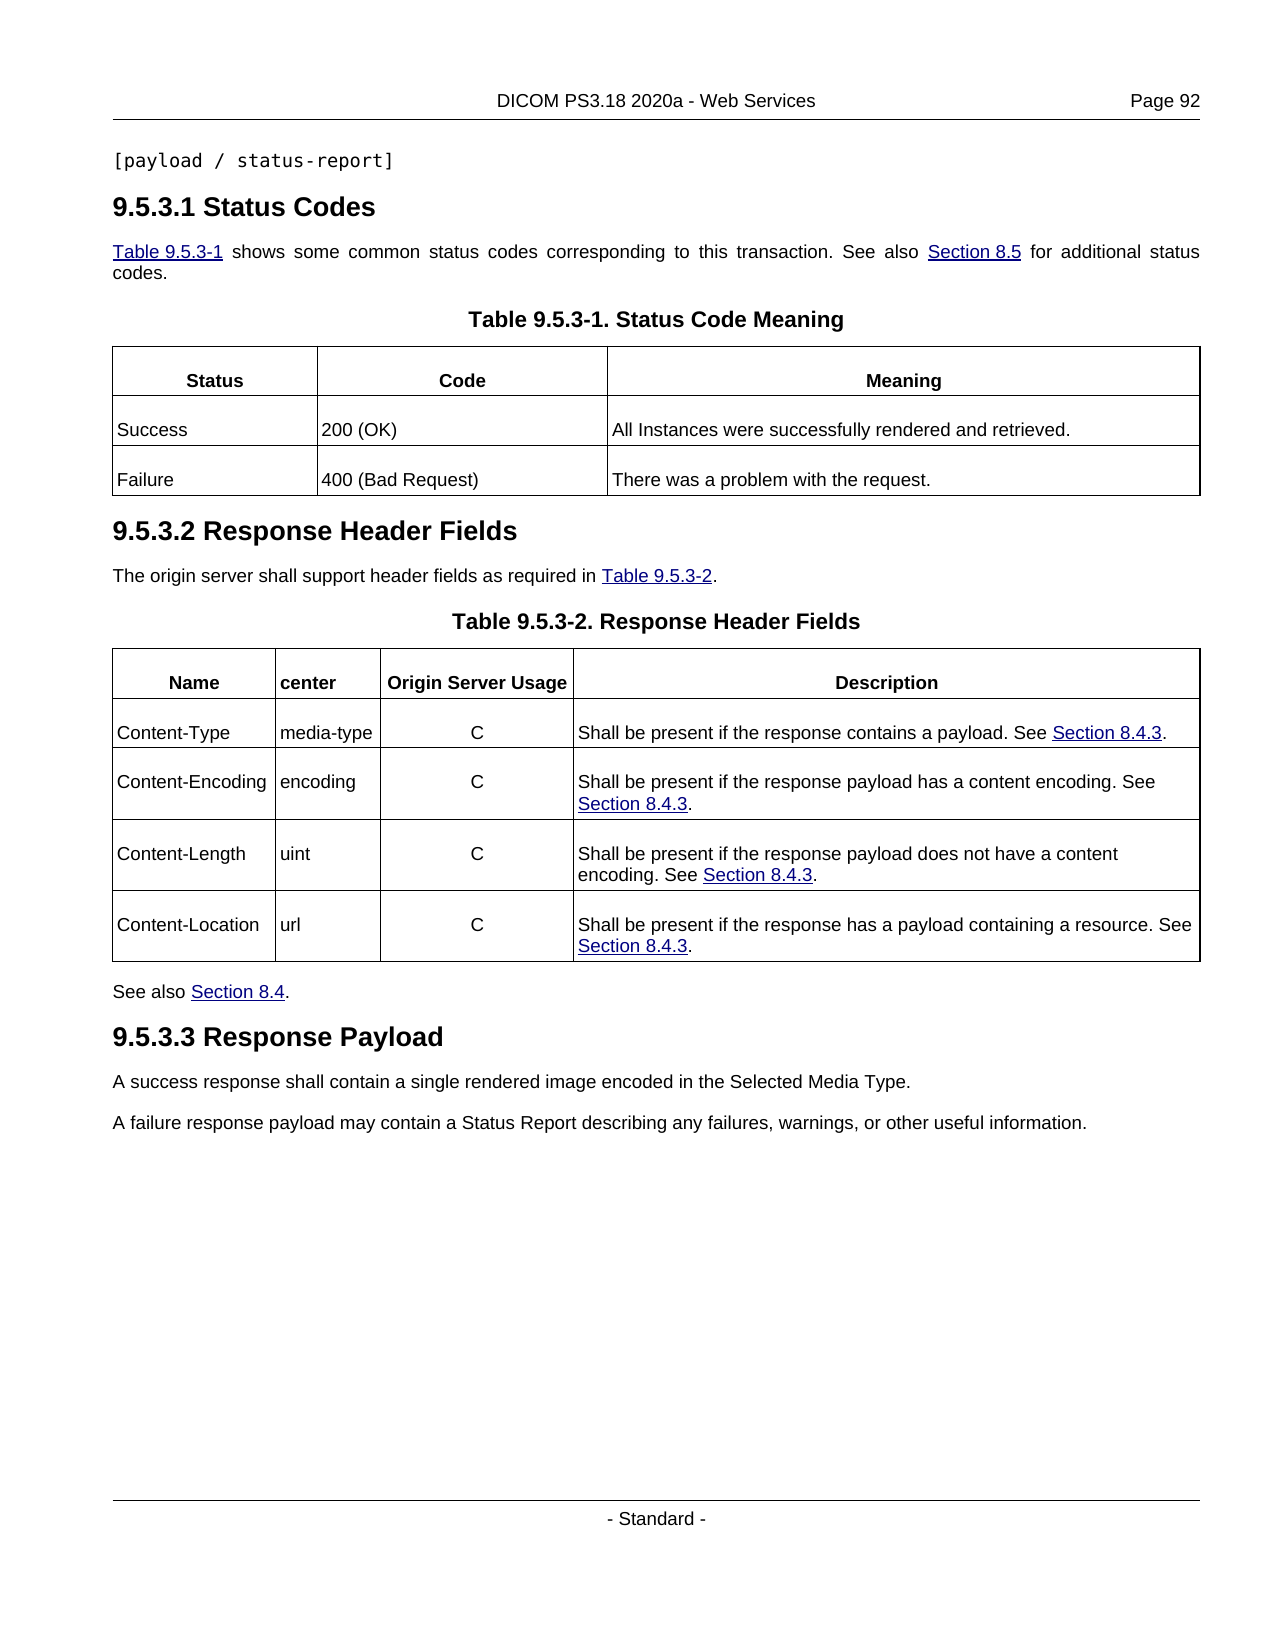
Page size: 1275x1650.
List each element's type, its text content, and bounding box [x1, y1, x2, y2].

table_cell Content-Length [113, 820, 275, 890]
text 9.5.3.3 Response Payload [112, 1021, 1200, 1052]
table_cell Failure [113, 446, 317, 495]
text Table 9.5.3-2. Response Header Fields [112, 608, 1200, 634]
table_header center [276, 649, 380, 698]
table_cell C [381, 820, 573, 890]
text 9.5.3.2 Response Header Fields [112, 514, 1200, 546]
text A failure response payload may contain a Status Report describing any failures, warnings, or other useful information. [112, 1111, 1200, 1133]
table_cell Content-Location [113, 891, 275, 961]
table_header Origin Server Usage [381, 649, 573, 698]
table_cell C [381, 748, 573, 818]
text 9.5.3.1 Status Codes [112, 191, 1200, 222]
table_cell Content-Encoding [113, 748, 275, 818]
table_header Code [318, 347, 607, 395]
table_header Meaning [608, 347, 1199, 395]
table_cell Content-Type [113, 699, 275, 747]
table_cell Shall be present if the response payload has a content encoding. See Section 8.4.3. [574, 748, 1199, 818]
table_cell media-type [276, 699, 380, 747]
table_cell encoding [276, 748, 380, 818]
table_cell Shall be present if the response has a payload containing a resource. See Section 8.4.3. [574, 891, 1199, 961]
text Table 9.5.3-1. Status Code Meaning [112, 306, 1200, 332]
table_cell uint [276, 820, 380, 890]
text The origin server shall support header fields as required in Table 9.5.3-2. [112, 564, 1200, 586]
text Table 9.5.3-1 shows some common status codes corresponding to this transaction. See also Section 8.5 for additional status codes. [112, 241, 1200, 284]
table_cell Success [113, 396, 317, 445]
text See also Section 8.4. [112, 981, 1200, 1002]
text A success response shall contain a single rendered image encoded in the Selected Media Type. [112, 1071, 1200, 1093]
table_header Status [113, 347, 317, 395]
text [payload / status-report] [112, 150, 1200, 172]
table_header Description [574, 649, 1199, 698]
table_cell 400 (Bad Request) [318, 446, 607, 495]
table_cell Shall be present if the response contains a payload. See Section 8.4.3. [574, 699, 1199, 747]
table_cell Shall be present if the response payload does not have a content encoding. See Section 8.4.3. [574, 820, 1199, 890]
table_cell C [381, 699, 573, 747]
table_header Name [113, 649, 275, 698]
table_cell There was a problem with the request. [608, 446, 1199, 495]
table_cell C [381, 891, 573, 961]
table_cell All Instances were successfully rendered and retrieved. [608, 396, 1199, 445]
table_cell 200 (OK) [318, 396, 607, 445]
table_cell url [276, 891, 380, 961]
